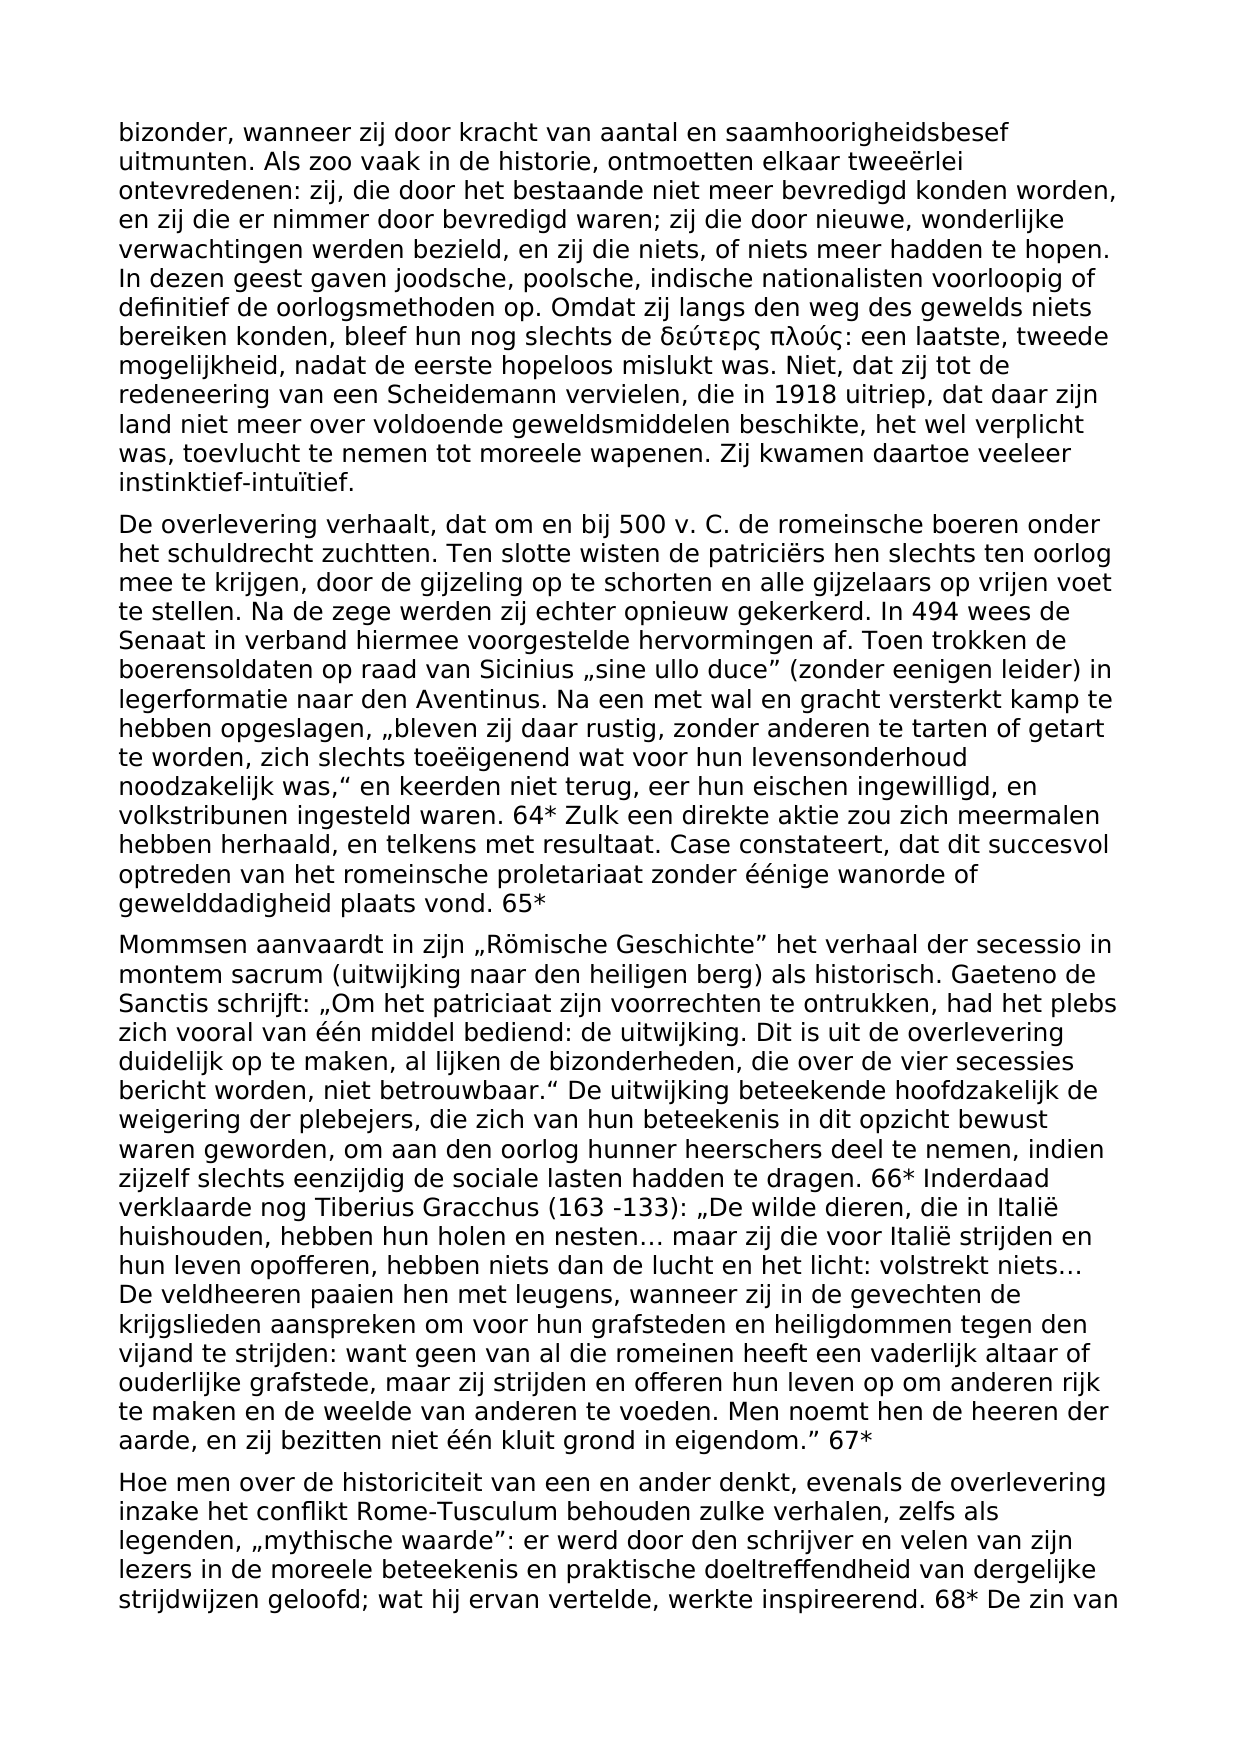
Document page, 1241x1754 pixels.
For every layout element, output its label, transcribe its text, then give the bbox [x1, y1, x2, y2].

text bizonder, wanneer zij door kracht van aantal en saamhoorigheidsbesef uitmunten. Als zoo vaak in de historie, ontmoetten elkaar tweeërlei ontevredenen: zij, die door het bestaande niet meer bevredigd konden worden, en zij die er nimmer door bevredigd waren; zij die door nieuwe, wonderlijke verwachtingen werden bezield, en zij die niets, of niets meer hadden te hopen. In dezen geest gaven joodsche, poolsche, indische nationalisten voorloopig of definitief de oorlogsmethoden op. Omdat zij langs den weg des gewelds niets bereiken konden, bleef hun nog slechts de δεύτερς πλούς: een laatste, tweede mogelijkheid, nadat de eerste hopeloos mislukt was. Niet, dat zij tot de redeneering van een Scheidemann vervielen, die in 1918 uitriep, dat daar zijn land niet meer over voldoende geweldsmiddelen beschikte, het wel verplicht was, toevlucht te nemen tot moreele wapenen. Zij kwamen daartoe veeleer instinktief-intuïtief. [118, 118, 1122, 497]
text De overlevering verhaalt, dat om en bij 500 v. C. de romeinsche boeren onder het schuldrecht zuchtten. Ten slotte wisten de patriciërs hen slechts ten oorlog mee te krijgen, door de gijzeling op te schorten en alle gijzelaars op vrijen voet te stellen. Na de zege werden zij echter opnieuw gekerkerd. In 494 wees de Senaat in verband hiermee voorgestelde hervormingen af. Toen trokken de boerensoldaten op raad van Sicinius „sine ullo duce” (zonder eenigen leider) in legerformatie naar den Aventinus. Na een met wal en gracht versterkt kamp te hebben opgeslagen, „bleven zij daar rustig, zonder anderen te tarten of getart te worden, zich slechts toeëigenend wat voor hun levensonderhoud noodzakelijk was,“ en keerden niet terug, eer hun eischen ingewilligd, en volkstribunen ingesteld waren. 64* Zulk een direkte aktie zou zich meermalen hebben herhaald, en telkens met resultaat. Case constateert, dat dit succesvol optreden van het romeinsche proletariaat zonder éénige wanorde of gewelddadigheid plaats vond. 65* [118, 510, 1122, 918]
text Hoe men over de historiciteit van een en ander denkt, evenals de overlevering inzake het conflikt Rome-Tusculum behouden zulke verhalen, zelfs als legenden, „mythische waarde”: er werd door den schrijver en velen van zijn lezers in de moreele beteekenis en praktische doeltreffendheid van dergelijke strijdwijzen geloofd; wat hij ervan vertelde, werkte inspireerend. 68* De zin van [118, 1468, 1122, 1614]
text Mommsen aanvaardt in zijn „Römische Geschichte” het verhaal der secessio in montem sacrum (uitwijking naar den heiligen berg) als historisch. Gaeteno de Sanctis schrijft: „Om het patriciaat zijn voorrechten te ontrukken, had het plebs zich vooral van één middel bediend: de uitwijking. Dit is uit de overlevering duidelijk op te maken, al lijken de bizonderheden, die over de vier secessies bericht worden, niet betrouwbaar.“ De uitwijking beteekende hoofdzakelijk de weigering der plebejers, die zich van hun beteekenis in dit opzicht bewust waren geworden, om aan den oorlog hunner heerschers deel te nemen, indien zijzelf slechts eenzijdig de sociale lasten hadden te dragen. 66* Inderdaad verklaarde nog Tiberius Gracchus (163 -133): „De wilde dieren, die in Italië huishouden, hebben hun holen en nesten… maar zij die voor Italië strijden en hun leven opofferen, hebben niets dan de lucht en het licht: volstrekt niets… De veldheeren paaien hen met leugens, wanneer zij in de gevechten de krijgslieden aanspreken om voor hun grafsteden en heiligdommen tegen den vijand te strijden: want geen van al die romeinen heeft een vaderlijk altaar of ouderlijke grafstede, maar zij strijden en offeren hun leven op om anderen rijk te maken en de weelde van anderen te voeden. Men noemt hen de heeren der aarde, en zij bezitten niet één kluit grond in eigendom.” 67* [118, 931, 1122, 1456]
